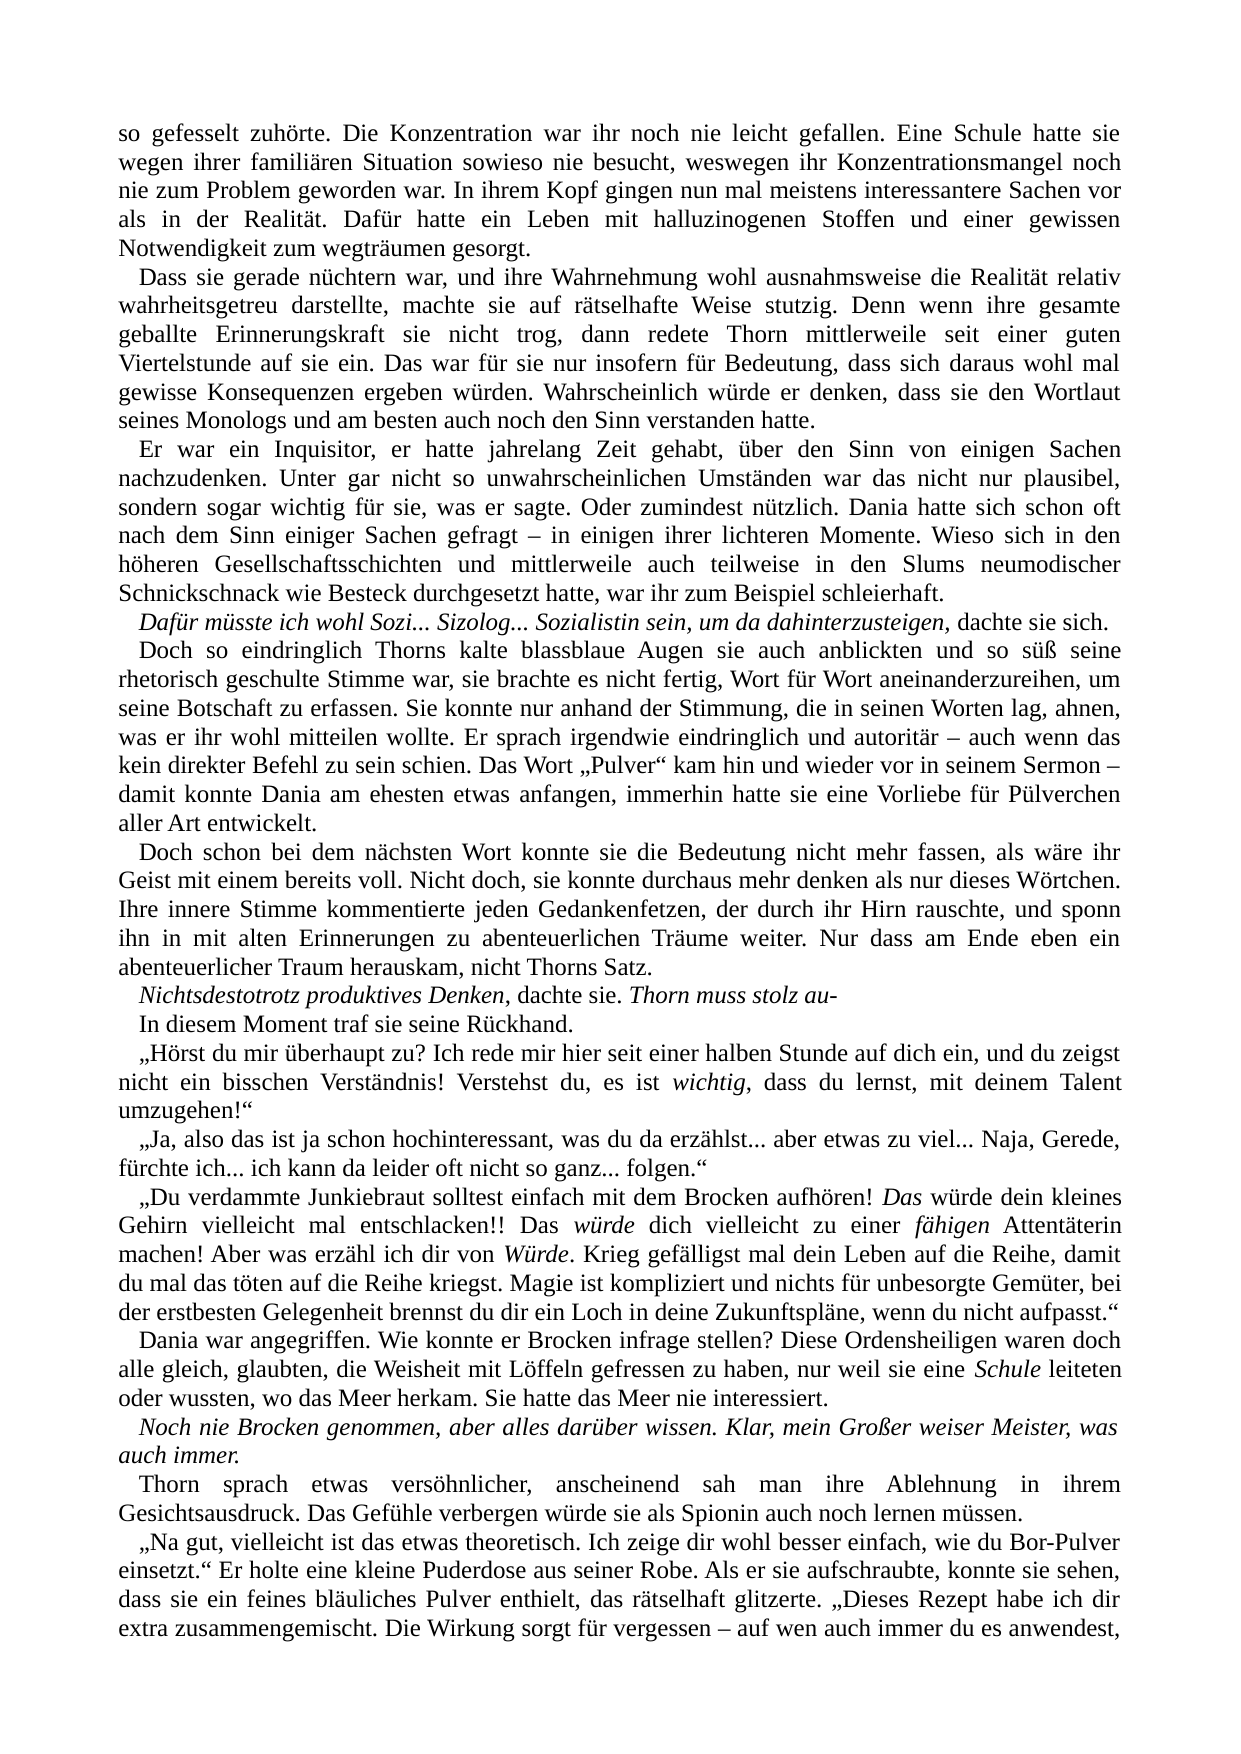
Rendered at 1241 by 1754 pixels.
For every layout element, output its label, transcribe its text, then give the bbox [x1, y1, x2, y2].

text Doch so eindringlich Thorns kalte blassblaue Augen sie auch anblickten und so süß seine rhetorisch geschulte Stimme war, sie brachte es nicht fertig, Wort für Wort aneinanderzureihen, um seine Botschaft zu erfassen. Sie konnte nur anhand der Stimmung, die in seinen Worten lag, ahnen, was er ihr wohl mitteilen wollte. Er sprach irgendwie eindringlich und autoritär – auch wenn das kein direkter Befehl zu sein schien. Das Wort „Pulver“ kam hin und wieder vor in seinem Sermon – damit konnte Dania am ehesten etwas anfangen, immerhin hatte sie eine Vorliebe für Pülverchen aller Art entwickelt. [118, 636, 1122, 837]
text Dass sie gerade nüchtern war, und ihre Wahrnehmung wohl ausnahmsweise die Realität relativ wahrheitsgetreu darstellte, machte sie auf rätselhafte Weise stutzig. Denn wenn ihre gesamte geballte Erinnerungskraft sie nicht trog, dann redete Thorn mittlerweile seit einer guten Viertelstunde auf sie ein. Das war für sie nur insofern für Bedeutung, dass sich daraus wohl mal gewisse Konsequenzen ergeben würden. Wahrscheinlich würde er denken, dass sie den Wortlaut seines Monologs und am besten auch noch den Sinn verstanden hatte. [118, 262, 1122, 434]
text so gefesselt zuhörte. Die Konzentration war ihr noch nie leicht gefallen. Eine Schule hatte sie wegen ihrer familiären Situation sowieso nie besucht, weswegen ihr Konzentrationsmangel noch nie zum Problem geworden war. In ihrem Kopf gingen nun mal meistens interessantere Sachen vor als in der Realität. Dafür hatte ein Leben mit halluzinogenen Stoffen und einer gewissen Notwendigkeit zum wegträumen gesorgt. [118, 118, 1122, 262]
text Er war ein Inquisitor, er hatte jahrelang Zeit gehabt, über den Sinn von einigen Sachen nachzudenken. Unter gar nicht so unwahrscheinlichen Umständen war das nicht nur plausibel, sondern sogar wichtig für sie, was er sagte. Oder zumindest nützlich. Dania hatte sich schon oft nach dem Sinn einiger Sachen gefragt – in einigen ihrer lichteren Momente. Wieso sich in den höheren Gesellschaftsschichten und mittlerweile auch teilweise in den Slums neumodischer Schnickschnack wie Besteck durchgesetzt hatte, war ihr zum Beispiel schleierhaft. [118, 434, 1122, 607]
text Dania war angegriffen. Wie konnte er Brocken infrage stellen? Diese Ordensheiligen waren doch alle gleich, glaubten, die Weisheit mit Löffeln gefressen zu haben, nur weil sie eine Schule leiteten oder wussten, wo das Meer herkam. Sie hatte das Meer nie interessiert. [118, 1326, 1122, 1412]
text „Na gut, vielleicht ist das etwas theoretisch. Ich zeige dir wohl besser einfach, wie du Bor-Pulver einsetzt.“ Er holte eine kleine Puderdose aus seiner Robe. Als er sie aufschraubte, konnte sie sehen, dass sie ein feines bläuliches Pulver enthielt, das rätselhaft glitzerte. „Dieses Rezept habe ich dir extra zusammengemischt. Die Wirkung sorgt für vergessen – auf wen auch immer du es anwendest, [118, 1527, 1122, 1642]
text „Hörst du mir überhaupt zu? Ich rede mir hier seit einer halben Stunde auf dich ein, und du zeigst nicht ein bisschen Verständnis! Verstehst du, es ist wichtig, dass du lernst, mit deinem Talent umzugehen!“ [118, 1038, 1122, 1124]
text Thorn sprach etwas versöhnlicher, anscheinend sah man ihre Ablehnung in ihrem Gesichtsausdruck. Das Gefühle verbergen würde sie als Spionin auch noch lernen müssen. [118, 1469, 1122, 1527]
text „Du verdammte Junkiebraut solltest einfach mit dem Brocken aufhören! Das würde dein kleines Gehirn vielleicht mal entschlacken!! Das würde dich vielleicht zu einer fähigen Attentäterin machen! Aber was erzähl ich dir von Würde. Krieg gefälligst mal dein Leben auf die Reihe, damit du mal das töten auf die Reihe kriegst. Magie ist kompliziert und nichts für unbesorgte Gemüter, bei der erstbesten Gelegenheit brennst du dir ein Loch in deine Zukunftspläne, wenn du nicht aufpasst.“ [118, 1182, 1122, 1326]
text In diesem Moment traf sie seine Rückhand. [118, 1009, 1122, 1038]
text Nichtsdestotrotz produktives Denken, dachte sie. Thorn muss stolz au- [118, 981, 1122, 1009]
text Dafür müsste ich wohl Sozi... Sizolog... Sozialistin sein, um da dahinterzusteigen, dachte sie sich. [118, 607, 1122, 636]
text Doch schon bei dem nächsten Wort konnte sie die Bedeutung nicht mehr fassen, als wäre ihr Geist mit einem bereits voll. Nicht doch, sie konnte durchaus mehr denken als nur dieses Wörtchen. Ihre innere Stimme kommentierte jeden Gedankenfetzen, der durch ihr Hirn rauschte, und sponn ihn in mit alten Erinnerungen zu abenteuerlichen Träume weiter. Nur dass am Ende eben ein abenteuerlicher Traum herauskam, nicht Thorns Satz. [118, 837, 1122, 981]
text „Ja, also das ist ja schon hochinteressant, was du da erzählst... aber etwas zu viel... Naja, Gerede, fürchte ich... ich kann da leider oft nicht so ganz... folgen.“ [118, 1124, 1122, 1182]
text Noch nie Brocken genommen, aber alles darüber wissen. Klar, mein Großer weiser Meister, was auch immer. [118, 1412, 1122, 1469]
